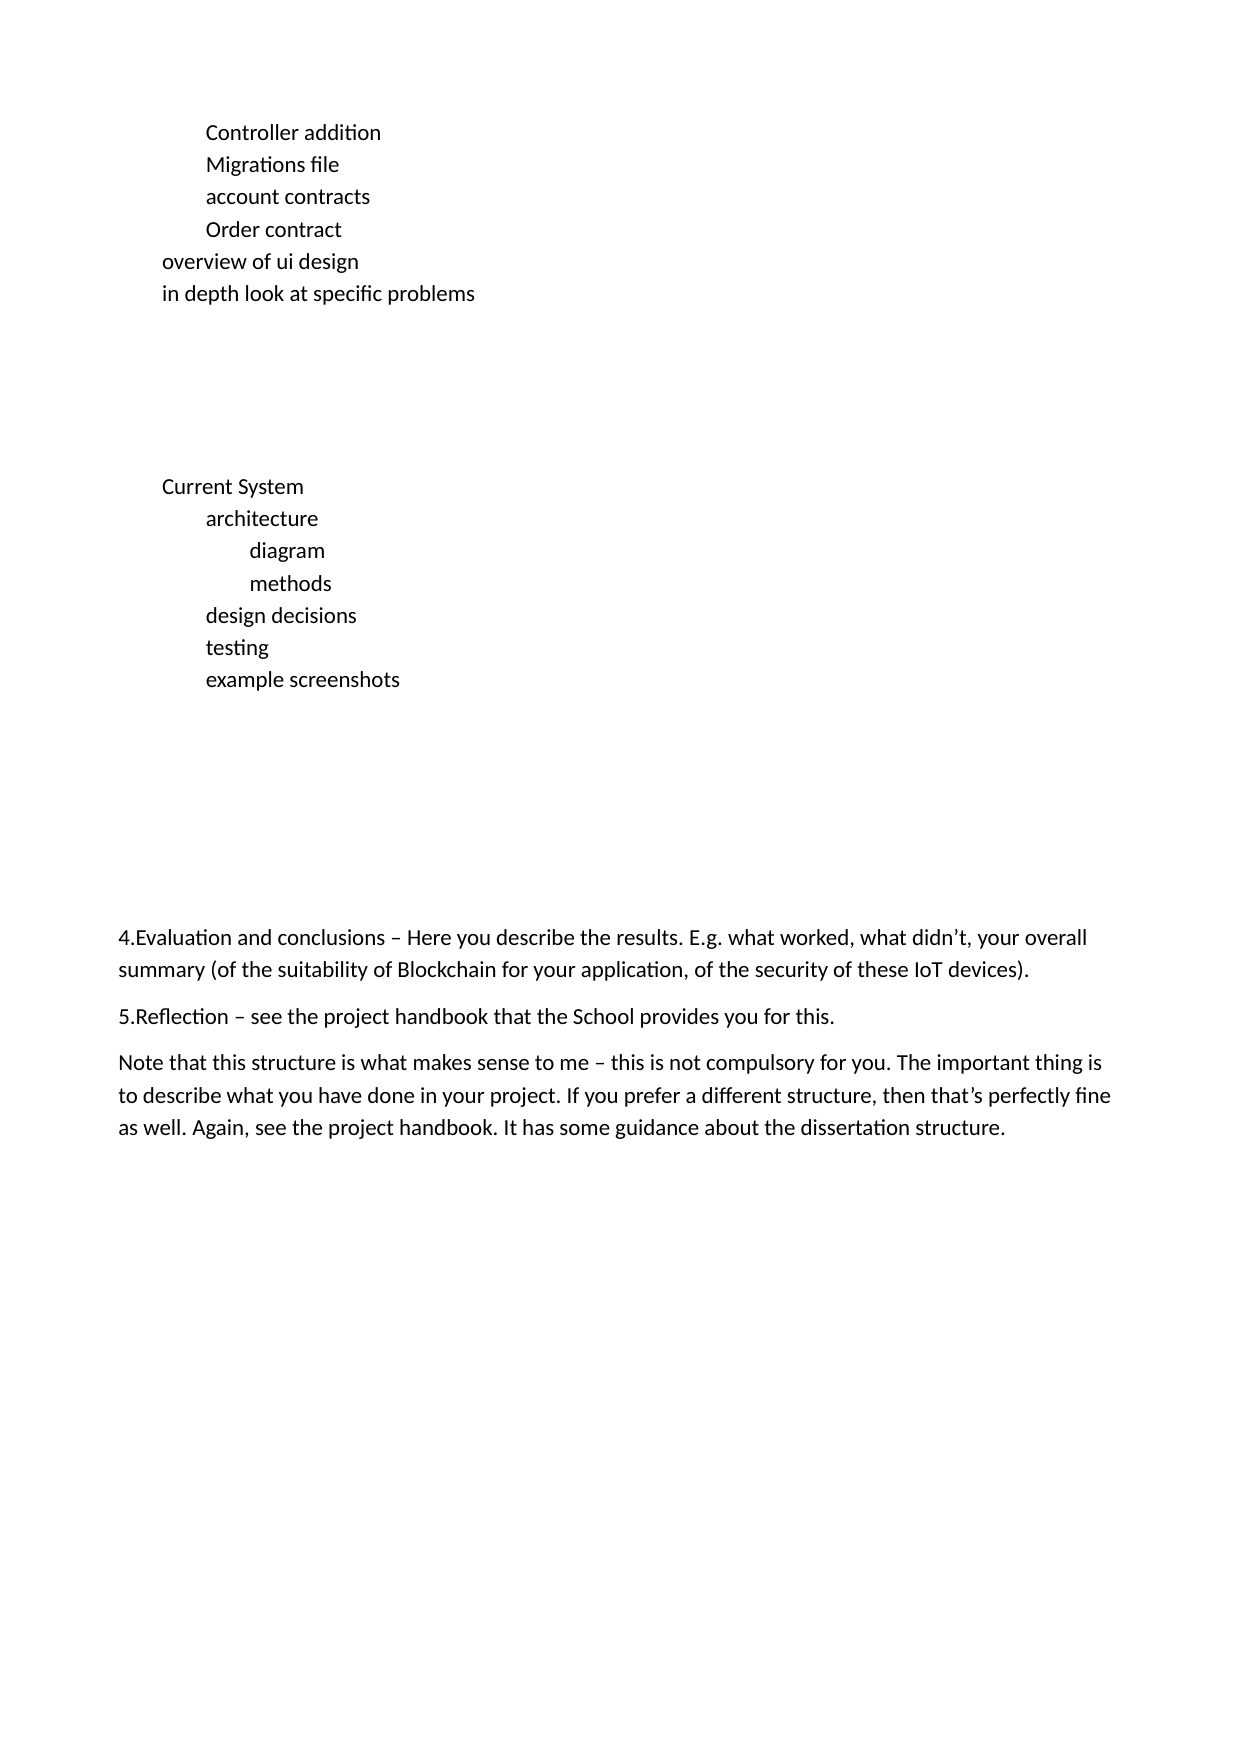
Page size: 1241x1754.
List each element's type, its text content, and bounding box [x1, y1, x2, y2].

text design decisions [118, 601, 1122, 629]
text testing [118, 633, 1122, 661]
text account contracts [118, 182, 1122, 211]
text 5.Reflection – see the project handbook that the School provides you for this. [118, 1002, 1122, 1030]
text Current System [118, 472, 1122, 500]
text architecture [118, 504, 1122, 532]
text methods [118, 569, 1122, 597]
text overview of ui design [118, 247, 1122, 275]
text Note that this structure is what makes sense to me – this is not compulsory for you. The important thing is to describe what you have done in your project. If you prefer a different structure, then that’s perfectly fine as well. Again, see the project handbook. It has some guidance about the dissertation structure. [118, 1048, 1122, 1141]
text example screenshots [118, 665, 1122, 693]
text Controller addition [118, 118, 1122, 146]
text Order contract [118, 215, 1122, 243]
text 4.Evaluation and conclusions – Here you describe the results. E.g. what worked, what didn’t, your overall summary (of the suitability of Blockchain for your application, of the security of these IoT devices). [118, 923, 1122, 983]
text diagram [118, 537, 1122, 564]
text in depth look at specific problems [118, 279, 1122, 307]
text Migrations file [118, 150, 1122, 178]
